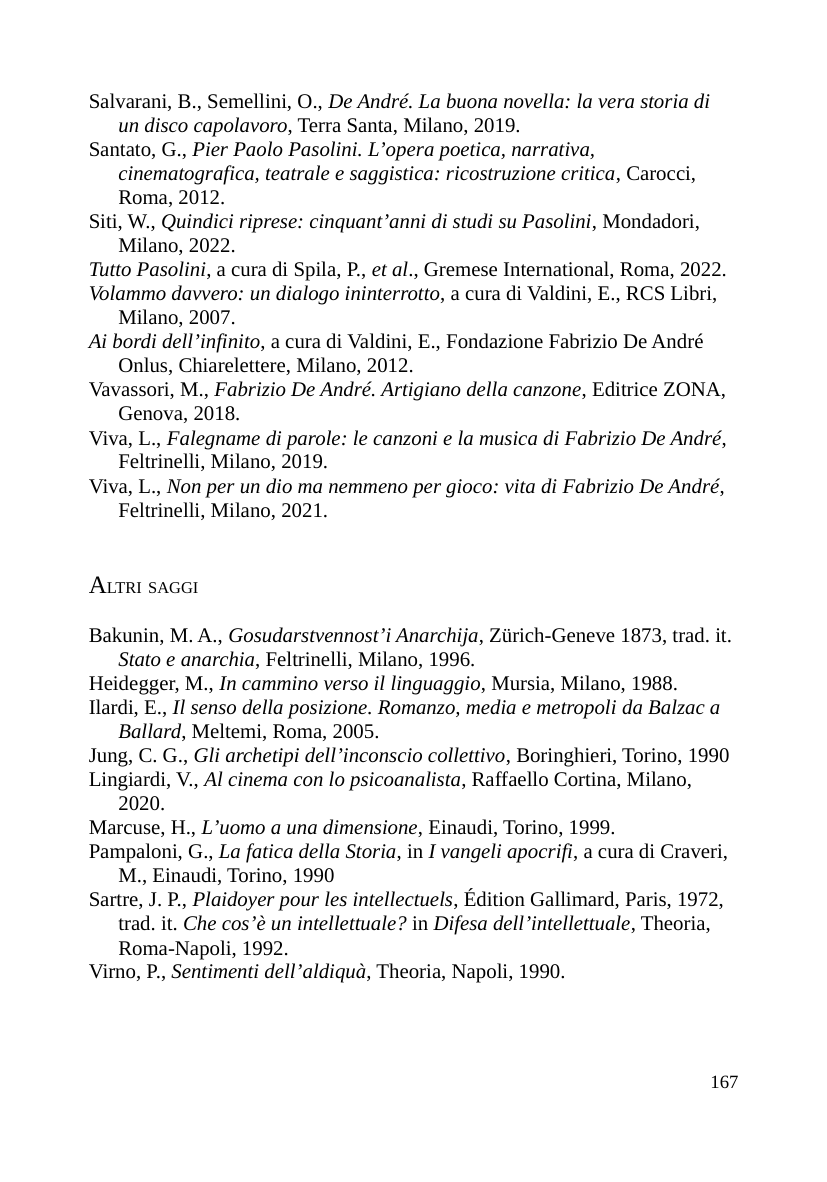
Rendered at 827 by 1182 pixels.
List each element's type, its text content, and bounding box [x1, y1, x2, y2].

text Volammo davvero: un dialogo ininterrotto, a cura di Valdini, E., RCS Libri, Milano, 2007. [88, 281, 738, 329]
text Santato, G., Pier Paolo Pasolini. L’opera poetica, narrativa, cinematografica, teatrale e saggistica: ricostruzione critica, Carocci, Roma, 2012. [88, 137, 738, 209]
text Marcuse, H., L’uomo a una dimensione, Einaudi, Torino, 1999. [88, 815, 738, 839]
text Salvarani, B., Semellini, O., De André. La buona novella: la vera storia di un disco capolavoro, Terra Santa, Milano, 2019. [88, 88, 738, 137]
text Siti, W., Quindici riprese: cinquant’anni di studi su Pasolini, Mondadori, Milano, 2022. [88, 209, 738, 257]
text Ai bordi dell’infinito, a cura di Valdini, E., Fondazione Fabrizio De André Onlus, Chiarelettere, Milano, 2012. [88, 329, 738, 377]
text Lingiardi, V., Al cinema con lo psicoanalista, Raffaello Cortina, Milano, 2020. [88, 767, 738, 815]
text Viva, L., Non per un dio ma nemmeno per gioco: vita di Fabrizio De André, Feltrinelli, Milano, 2021. [88, 473, 738, 522]
text Bakunin, M. A., Gosudarstvennost’i Anarchija, Zürich-Geneve 1873, trad. it. Stato e anarchia, Feltrinelli, Milano, 1996. [88, 623, 738, 671]
text Jung, C. G., Gli archetipi dell’inconscio collettivo, Boringhieri, Torino, 1990 [88, 743, 738, 767]
text Viva, L., Falegname di parole: le canzoni e la musica di Fabrizio De André, Feltrinelli, Milano, 2019. [88, 425, 738, 473]
text Tutto Pasolini, a cura di Spila, P., et al., Gremese International, Roma, 2022. [88, 257, 738, 281]
text Sartre, J. P., Plaidoyer pour les intellectuels, Édition Gallimard, Paris, 1972, trad. it. Che cos’è un intellettuale? in Difesa dell’intellettuale, Theoria, Roma-Napoli, 1992. [88, 887, 738, 959]
text Heidegger, M., In cammino verso il linguaggio, Mursia, Milano, 1988. [88, 671, 738, 695]
text Vavassori, M., Fabrizio De André. Artigiano della canzone, Editrice ZONA, Genova, 2018. [88, 377, 738, 425]
text Pampaloni, G., La fatica della Storia, in I vangeli apocrifi, a cura di Craveri, M., Einaudi, Torino, 1990 [88, 839, 738, 887]
text Altri saggi [88, 570, 738, 598]
text Ilardi, E., Il senso della posizione. Romanzo, media e metropoli da Balzac a Ballard, Meltemi, Roma, 2005. [88, 695, 738, 743]
text Virno, P., Sentimenti dell’aldiquà, Theoria, Napoli, 1990. [88, 959, 738, 983]
